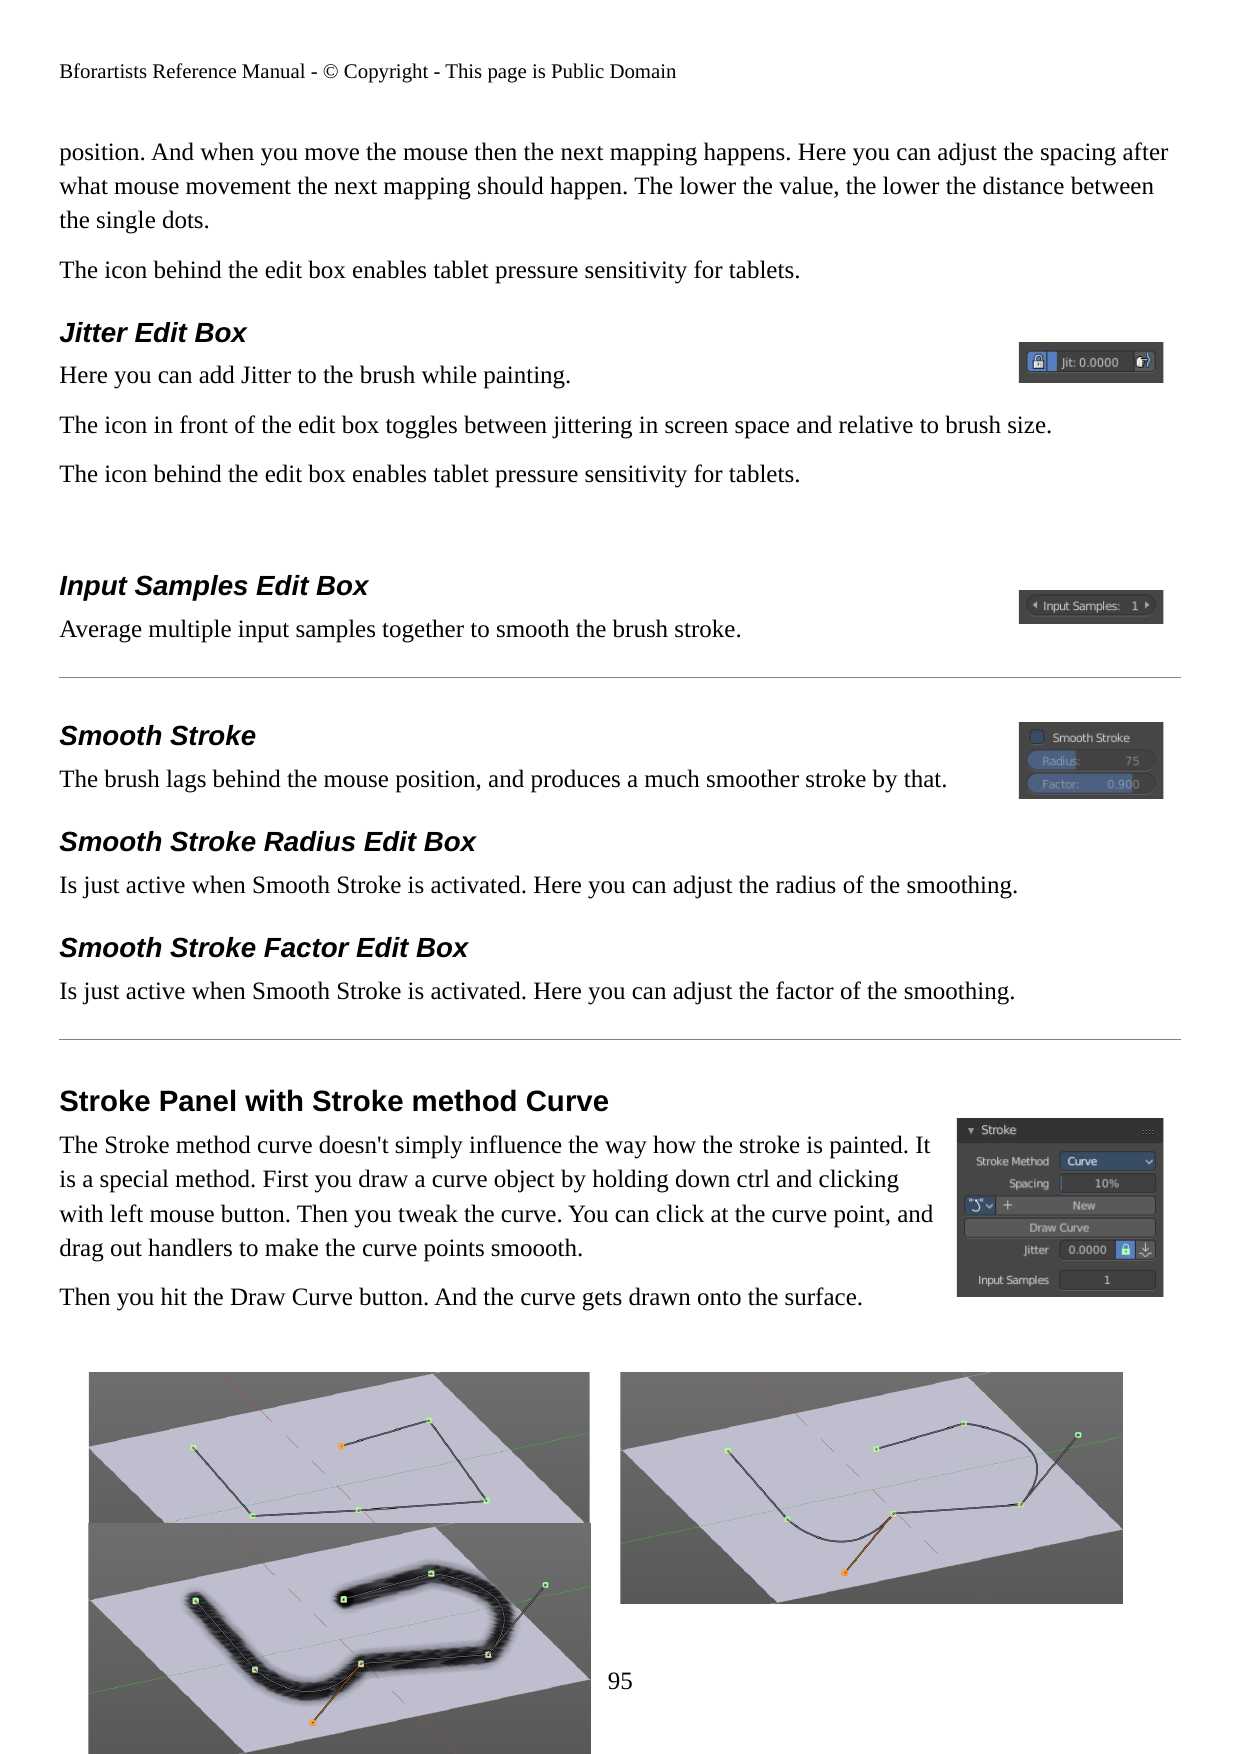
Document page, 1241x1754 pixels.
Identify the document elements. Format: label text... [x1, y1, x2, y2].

picture [1018, 342, 1164, 383]
text position. And when you move the mouse then the next mapping happens. Here you can adjust the spacing after what mouse movement the next mapping should happen. The lower the value, the lower the distance between the single dots. [59, 137, 1181, 234]
picture [1018, 722, 1164, 799]
text The brush lags behind the mouse position, and produces a much smoother stroke by that. [59, 764, 1018, 793]
subtitle Stroke Panel with Stroke method Curve [59, 1083, 1181, 1117]
subtitle Jitter Edit Box [59, 316, 1181, 348]
picture [88, 1372, 591, 1754]
subtitle Smooth Stroke [59, 719, 1181, 751]
text Here you can add Jitter to the brush while painting. [59, 361, 1181, 389]
picture [1018, 590, 1164, 624]
subtitle Input Samples Edit Box [59, 569, 1181, 601]
text The icon behind the edit box enables tablet pressure sensitivity for tablets. [59, 255, 1181, 283]
text The Stroke method curve doesn't simply influence the way how the stroke is painted. It is a special method. First you draw a curve object by holding down ctrl and clicking with left mouse button. Then you tweak the curve. You can click at the curve point, and drag out handlers to make the curve points smoooth. [59, 1130, 956, 1262]
text Is just active when Smooth Stroke is activated. Here you can adjust the factor of the smoothing. [59, 976, 1181, 1004]
text Then you hit the Draw Curve button. And the curve gets drawn onto the surface. [59, 1282, 1181, 1311]
text Is just active when Smooth Stroke is activated. Here you can adjust the radius of the smoothing. [59, 870, 1181, 898]
picture [620, 1372, 1123, 1604]
text The icon behind the edit box enables tablet pressure sensitivity for tablets. [59, 459, 1181, 487]
text Average multiple input samples together to smooth the brush stroke. [59, 614, 1181, 642]
text The icon in front of the edit box toggles between jittering in screen space and relative to brush size. [59, 410, 1181, 438]
picture [956, 1118, 1164, 1297]
subtitle Smooth Stroke Factor Edit Box [59, 931, 1181, 963]
subtitle Smooth Stroke Radius Edit Box [59, 825, 1181, 857]
